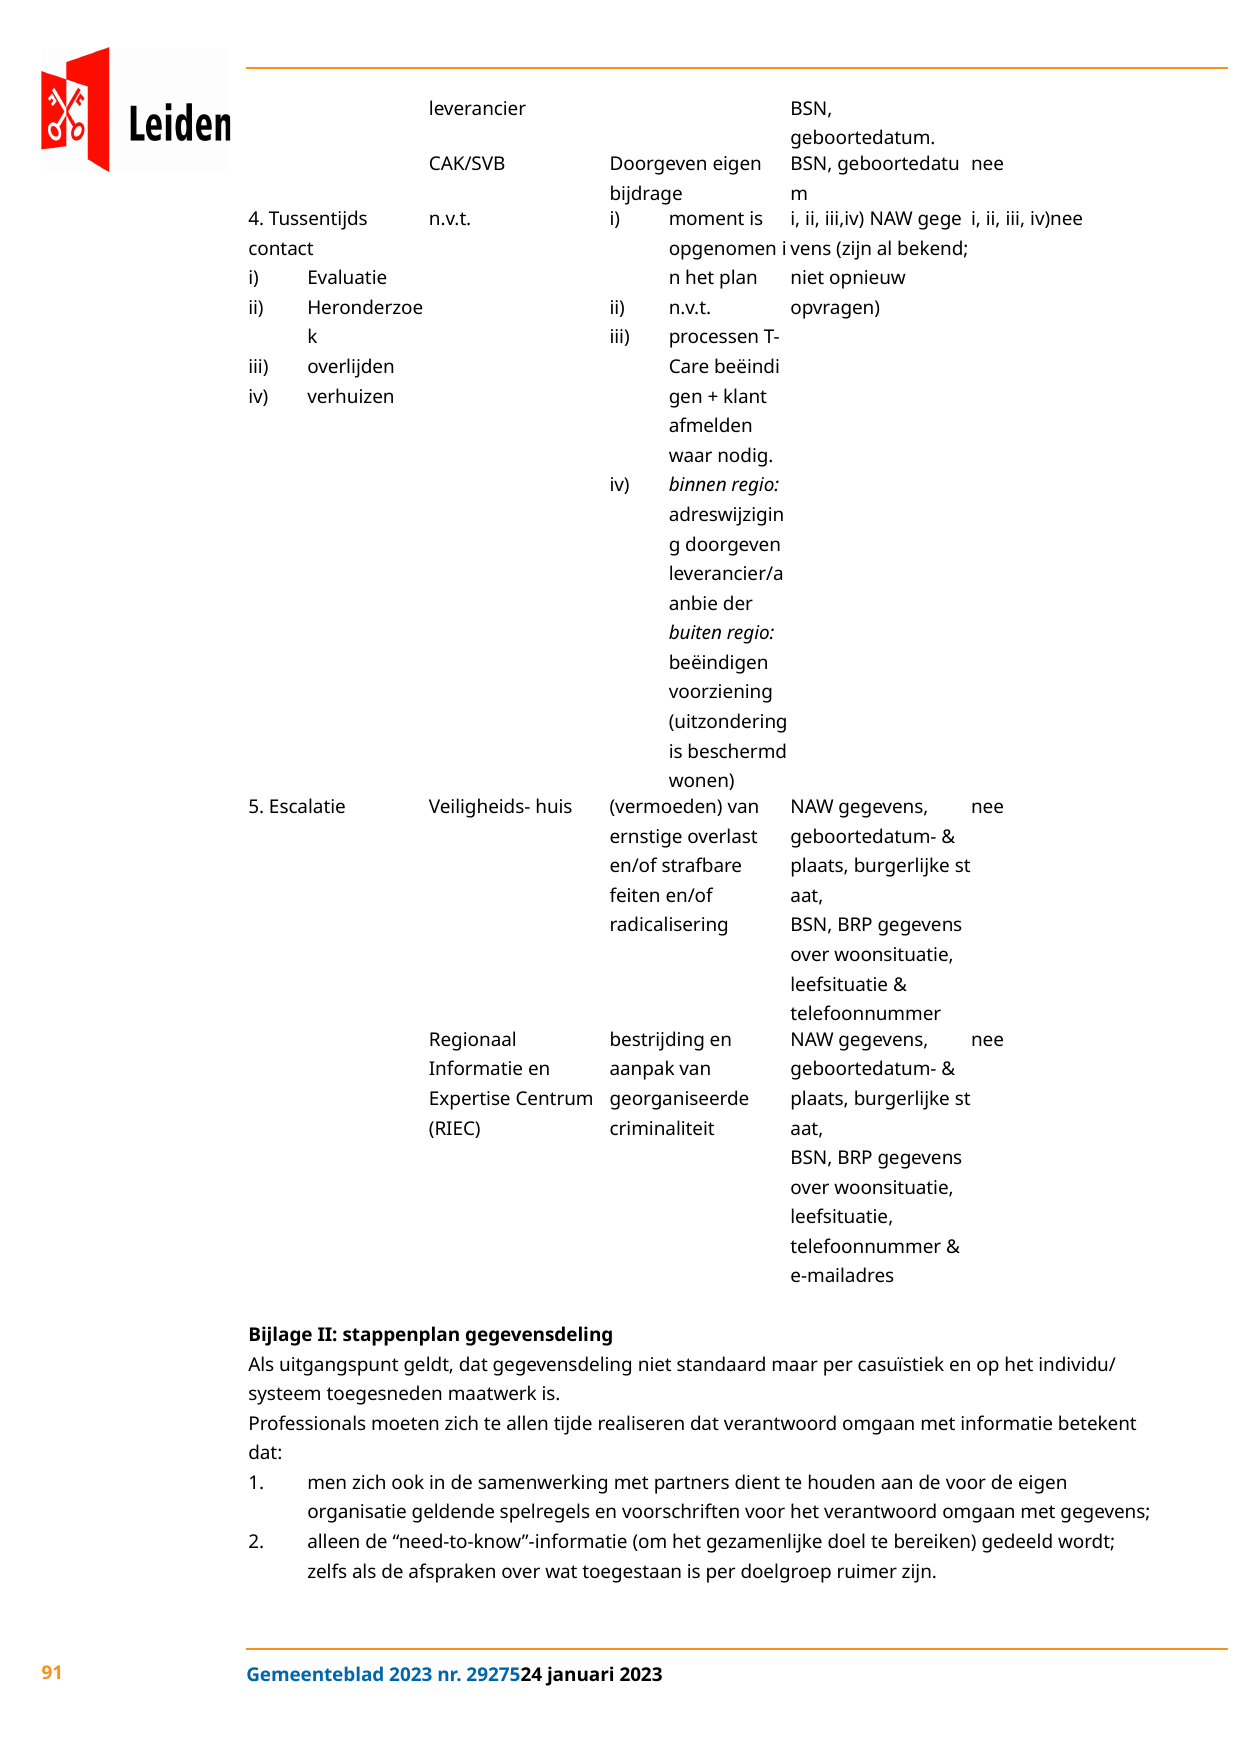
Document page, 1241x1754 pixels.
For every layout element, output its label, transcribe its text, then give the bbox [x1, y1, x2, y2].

table_cell (vermoeden) van ernstige overlast en/of strafbare feiten en/of radicalisering [609, 793, 790, 1026]
table_cell [248, 95, 429, 150]
text systeem toegesneden maatwerk is. [248, 1380, 1152, 1406]
table_cell nee [971, 150, 1152, 205]
text Bijlage II: stappenplan gegevensdeling [248, 1321, 1152, 1347]
table_cell [609, 95, 790, 150]
list men zich ook in de samenwerking met partners dient te houden aan de voor de eigen organisatie geldende spelregels en voorschriften voor het verantwoord omgaan met gegevens; [248, 1469, 1152, 1524]
table_cell i, ii, iii,iv) NAW gegevens (zijn al bekend; niet opnieuw opvragen) [790, 205, 971, 793]
table_cell moment is opgenomen in het plan n.v.t. processen T- Care beëindigen + klant afmelden waar nodig. binnen regio: adreswijziging doorgeven leverancier/aanbie der buiten regio: beëindigen voorziening (uitzondering is beschermd wonen) [609, 205, 790, 793]
text Als uitgangspunt geldt, dat gegevensdeling niet standaard maar per casuïstiek en op het individu/ [248, 1351, 1152, 1377]
table_cell NAW gegevens, geboortedatum- & plaats, burgerlijke staat, BSN, BRP gegevens over woonsituatie, leefsituatie, telefoonnummer & e-mailadres [790, 1026, 971, 1288]
table_cell Regionaal Informatie en Expertise Centrum (RIEC) [429, 1026, 609, 1288]
table_cell BSN, geboortedatum [790, 150, 971, 205]
table_cell BSN, geboortedatum. [790, 95, 971, 150]
table_cell [248, 150, 429, 205]
table_cell [248, 1026, 429, 1288]
table_cell nee [971, 1026, 1152, 1288]
list alleen de “need‐to‐know”‐informatie (om het gezamenlijke doel te bereiken) gedeeld wordt; zelfs als de afspraken over wat toegestaan is per doelgroep ruimer zijn. [248, 1528, 1152, 1584]
table_cell NAW gegevens, geboortedatum- & plaats, burgerlijke staat, BSN, BRP gegevens over woonsituatie, leefsituatie & telefoonnummer [790, 793, 971, 1026]
table_cell [971, 95, 1152, 150]
table_cell i, ii, iii, iv)nee [971, 205, 1152, 793]
table_cell CAK/SVB [429, 150, 609, 205]
table_cell n.v.t. [429, 205, 609, 793]
text dat: [248, 1439, 1152, 1465]
table_cell leverancier [429, 95, 609, 150]
table_cell 4. Tussentijds contact Evaluatie Heronderzoek overlijden verhuizen [248, 205, 429, 793]
table_cell bestrijding en aanpak van georganiseerde criminaliteit [609, 1026, 790, 1288]
table_cell nee [971, 793, 1152, 1026]
table_cell 5. Escalatie [248, 793, 429, 1026]
picture [41, 47, 231, 172]
text Professionals moeten zich te allen tijde realiseren dat verantwoord omgaan met informatie betekent [248, 1410, 1152, 1436]
table_cell Doorgeven eigen bijdrage [609, 150, 790, 205]
table_cell Veiligheids- huis [429, 793, 609, 1026]
